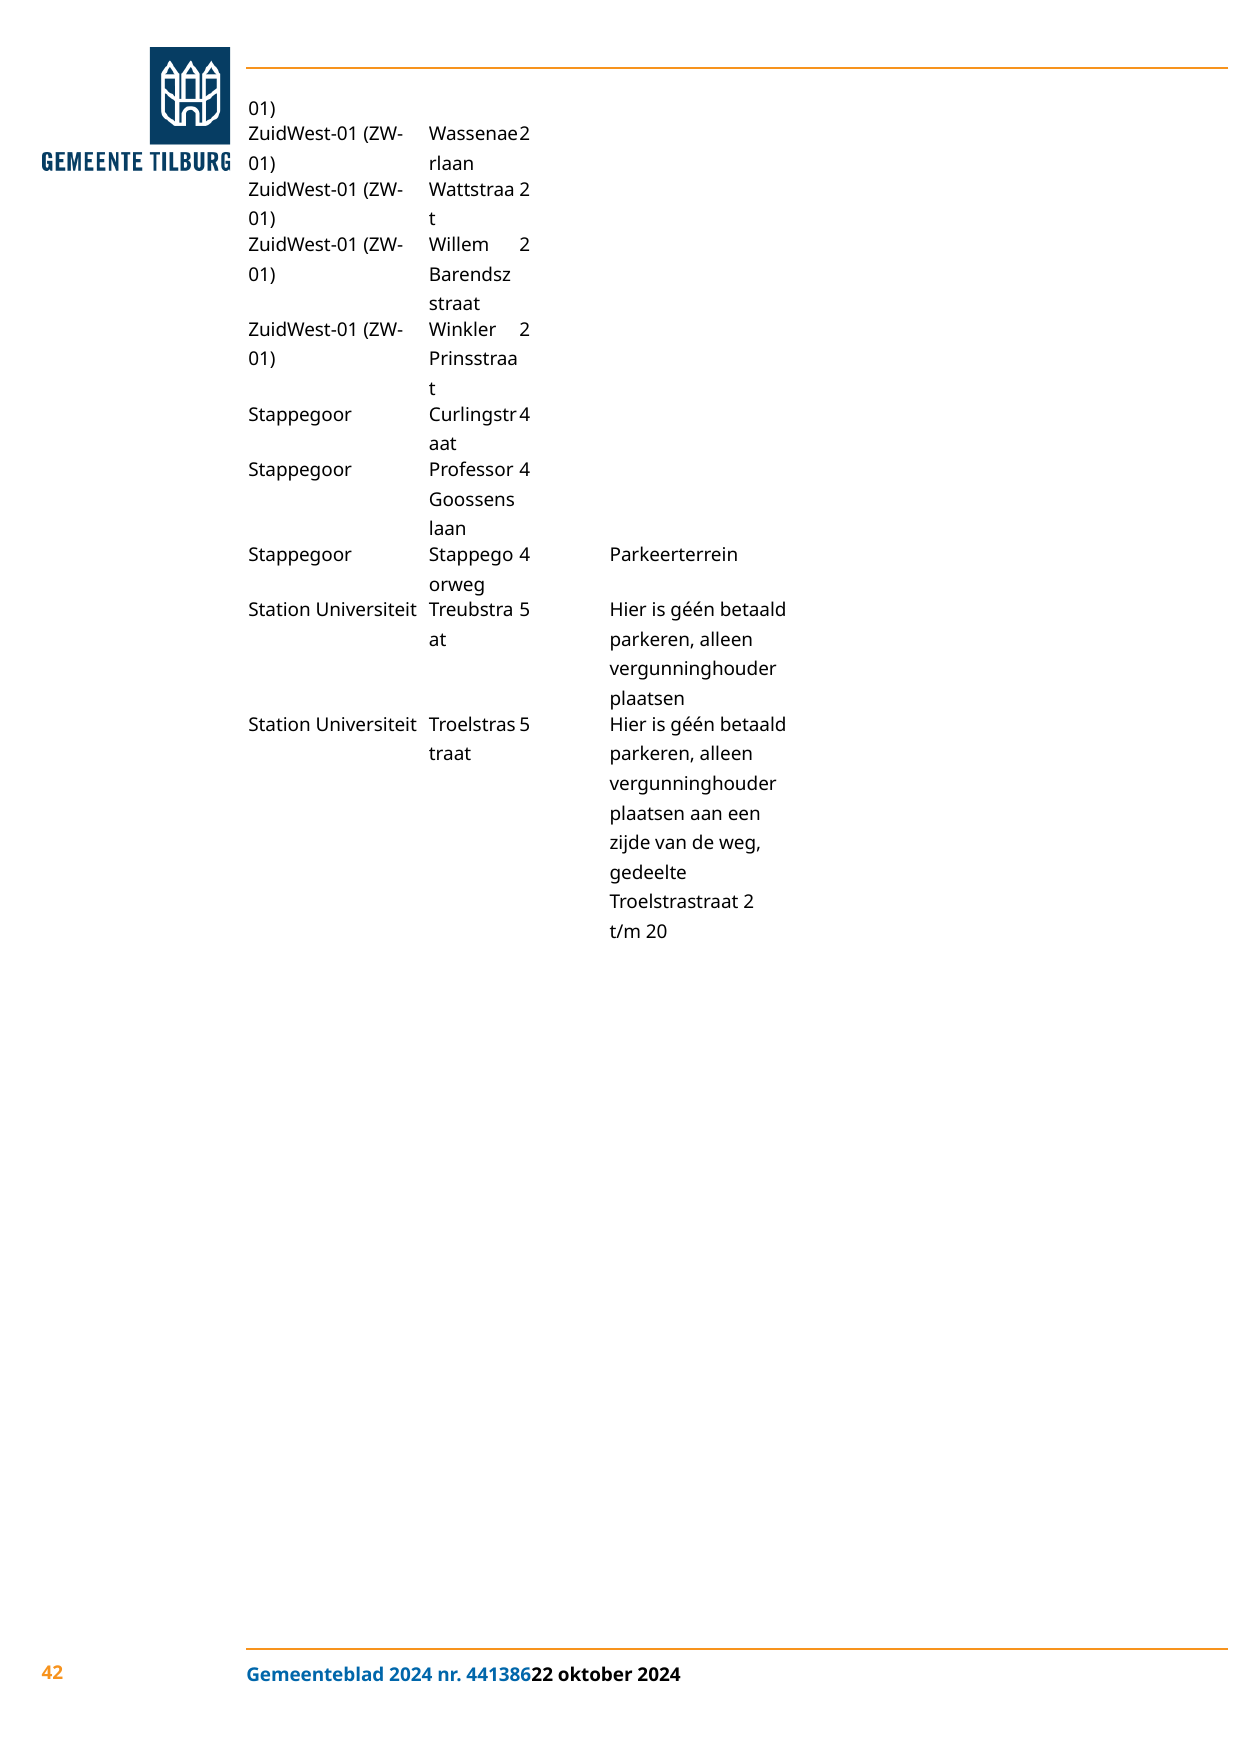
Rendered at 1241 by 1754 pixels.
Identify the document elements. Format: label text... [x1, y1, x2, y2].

table_cell Station Universiteit [248, 596, 429, 711]
table_cell Station Universiteit [248, 711, 429, 944]
table_cell [519, 95, 609, 121]
table_cell Troelstrastraat [429, 711, 519, 944]
table_cell Stappegoor [248, 541, 429, 596]
table_cell 5 [519, 711, 609, 944]
table_cell Winkler Prinsstraat [429, 316, 519, 401]
table_cell 2 [519, 231, 609, 316]
table_cell ZuidWest-01 (ZW-01) [248, 176, 429, 231]
table_cell 4 [519, 401, 609, 456]
table_cell ZuidWest-01 (ZW-01) [248, 316, 429, 401]
table_cell Stappegoor [248, 401, 429, 456]
table_cell Stappegoor [248, 456, 429, 541]
table_cell Wassenaerlaan [429, 121, 519, 176]
table_cell 4 [519, 541, 609, 596]
table_cell 4 [519, 456, 609, 541]
table_cell Stappegoorweg [429, 541, 519, 596]
table_cell 2 [519, 121, 609, 176]
table_cell [609, 176, 790, 231]
table_cell Parkeerterrein [609, 541, 790, 596]
table_cell Willem Barendszstraat [429, 231, 519, 316]
table_cell Treubstraat [429, 596, 519, 711]
table_cell ZuidWest-01 (ZW-01) [248, 121, 429, 176]
table_cell 01) [248, 95, 429, 121]
picture [41, 47, 231, 172]
table_cell [609, 95, 790, 121]
table_cell 5 [519, 596, 609, 711]
table_cell Hier is géén betaald parkeren, alleen vergunninghouder plaatsen aan een zijde van de weg, gedeelte Troelstrastraat 2 t/m 20 [609, 711, 790, 944]
table_cell Wattstraat [429, 176, 519, 231]
table_cell 2 [519, 176, 609, 231]
table_cell Curlingstraat [429, 401, 519, 456]
table_cell [609, 456, 790, 541]
table_cell Hier is géén betaald parkeren, alleen vergunninghouder plaatsen [609, 596, 790, 711]
table_cell ZuidWest-01 (ZW-01) [248, 231, 429, 316]
table_cell [429, 95, 519, 121]
table_cell 2 [519, 316, 609, 401]
table_cell Professor Goossenslaan [429, 456, 519, 541]
table_cell [609, 401, 790, 456]
table_cell [609, 121, 790, 176]
table_cell [609, 316, 790, 401]
table_cell [609, 231, 790, 316]
